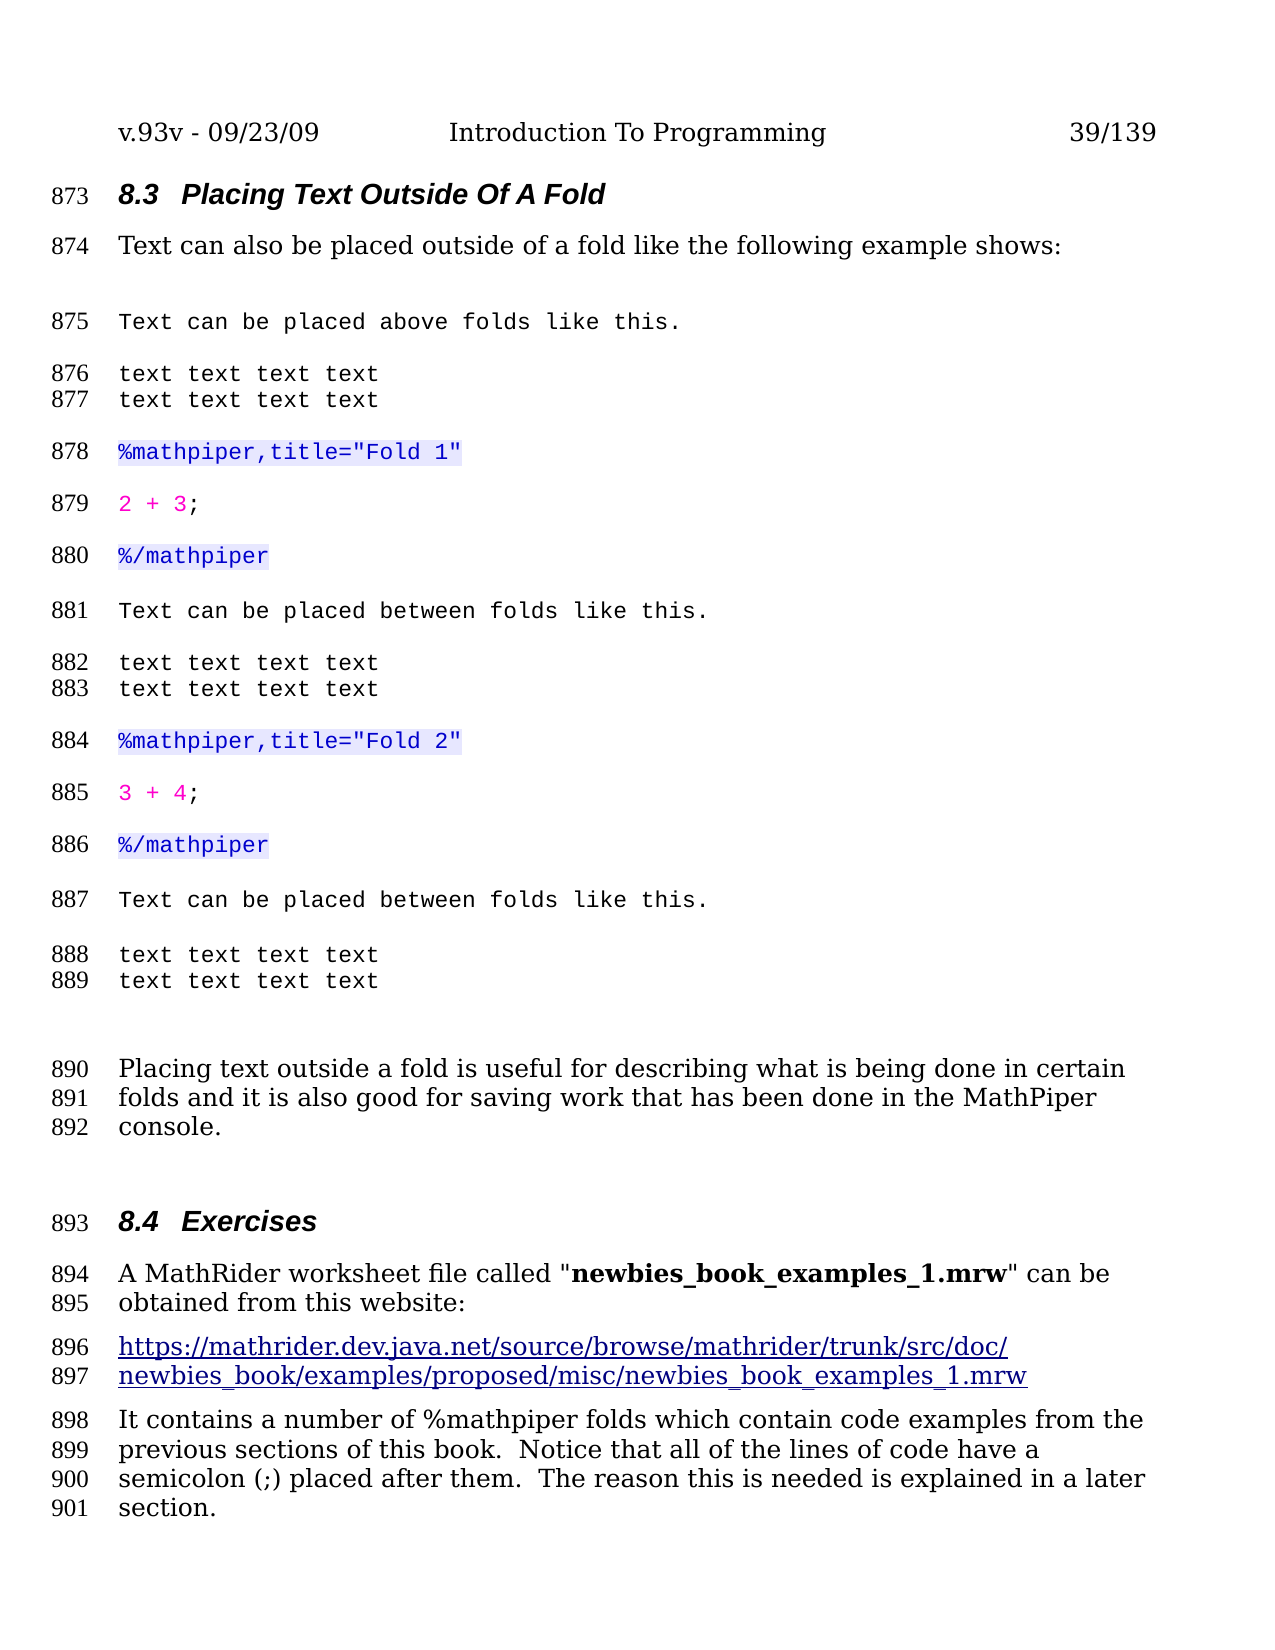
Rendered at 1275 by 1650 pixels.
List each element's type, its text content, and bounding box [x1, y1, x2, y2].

text text text text text [118, 970, 1157, 996]
text 2 + 3; [118, 492, 1157, 518]
text Text can be placed above folds like this. [118, 311, 1157, 337]
text %/mathpiper [118, 544, 1157, 570]
text Text can be placed between folds like this. [118, 888, 1157, 914]
subtitle Placing Text Outside Of A Fold [118, 177, 1157, 210]
text %/mathpiper [118, 833, 1157, 859]
text Text can also be placed outside of a fold like the following example shows: [118, 231, 1157, 260]
text Text can be placed between folds like this. [118, 599, 1157, 625]
text text text text text [118, 651, 1157, 677]
text It contains a number of %mathpiper folds which contain code examples from the previous sections of this book. Notice that all of the lines of code have a semicolon (;) placed after them. The reason this is needed is explained in a later section. [118, 1406, 1157, 1522]
text text text text text [118, 388, 1157, 414]
text Placing text outside a fold is useful for describing what is being done in certain folds and it is also good for saving work that has been done in the MathPiper console. [118, 1054, 1157, 1142]
text %mathpiper,title="Fold 1" [118, 440, 1157, 466]
text text text text text [118, 677, 1157, 703]
text A MathRider worksheet file called "newbies_book_examples_1.mrw" can be obtained from this website: [118, 1259, 1157, 1317]
text 3 + 4; [118, 781, 1157, 807]
text text text text text [118, 362, 1157, 388]
text text text text text [118, 944, 1157, 970]
text https://mathrider.dev.java.net/source/browse/mathrider/trunk/src/doc/newbies_book/examples/proposed/misc/newbies_book_examples_1.mrw [118, 1332, 1157, 1391]
text %mathpiper,title="Fold 2" [118, 729, 1157, 755]
subtitle Exercises [118, 1204, 1157, 1238]
